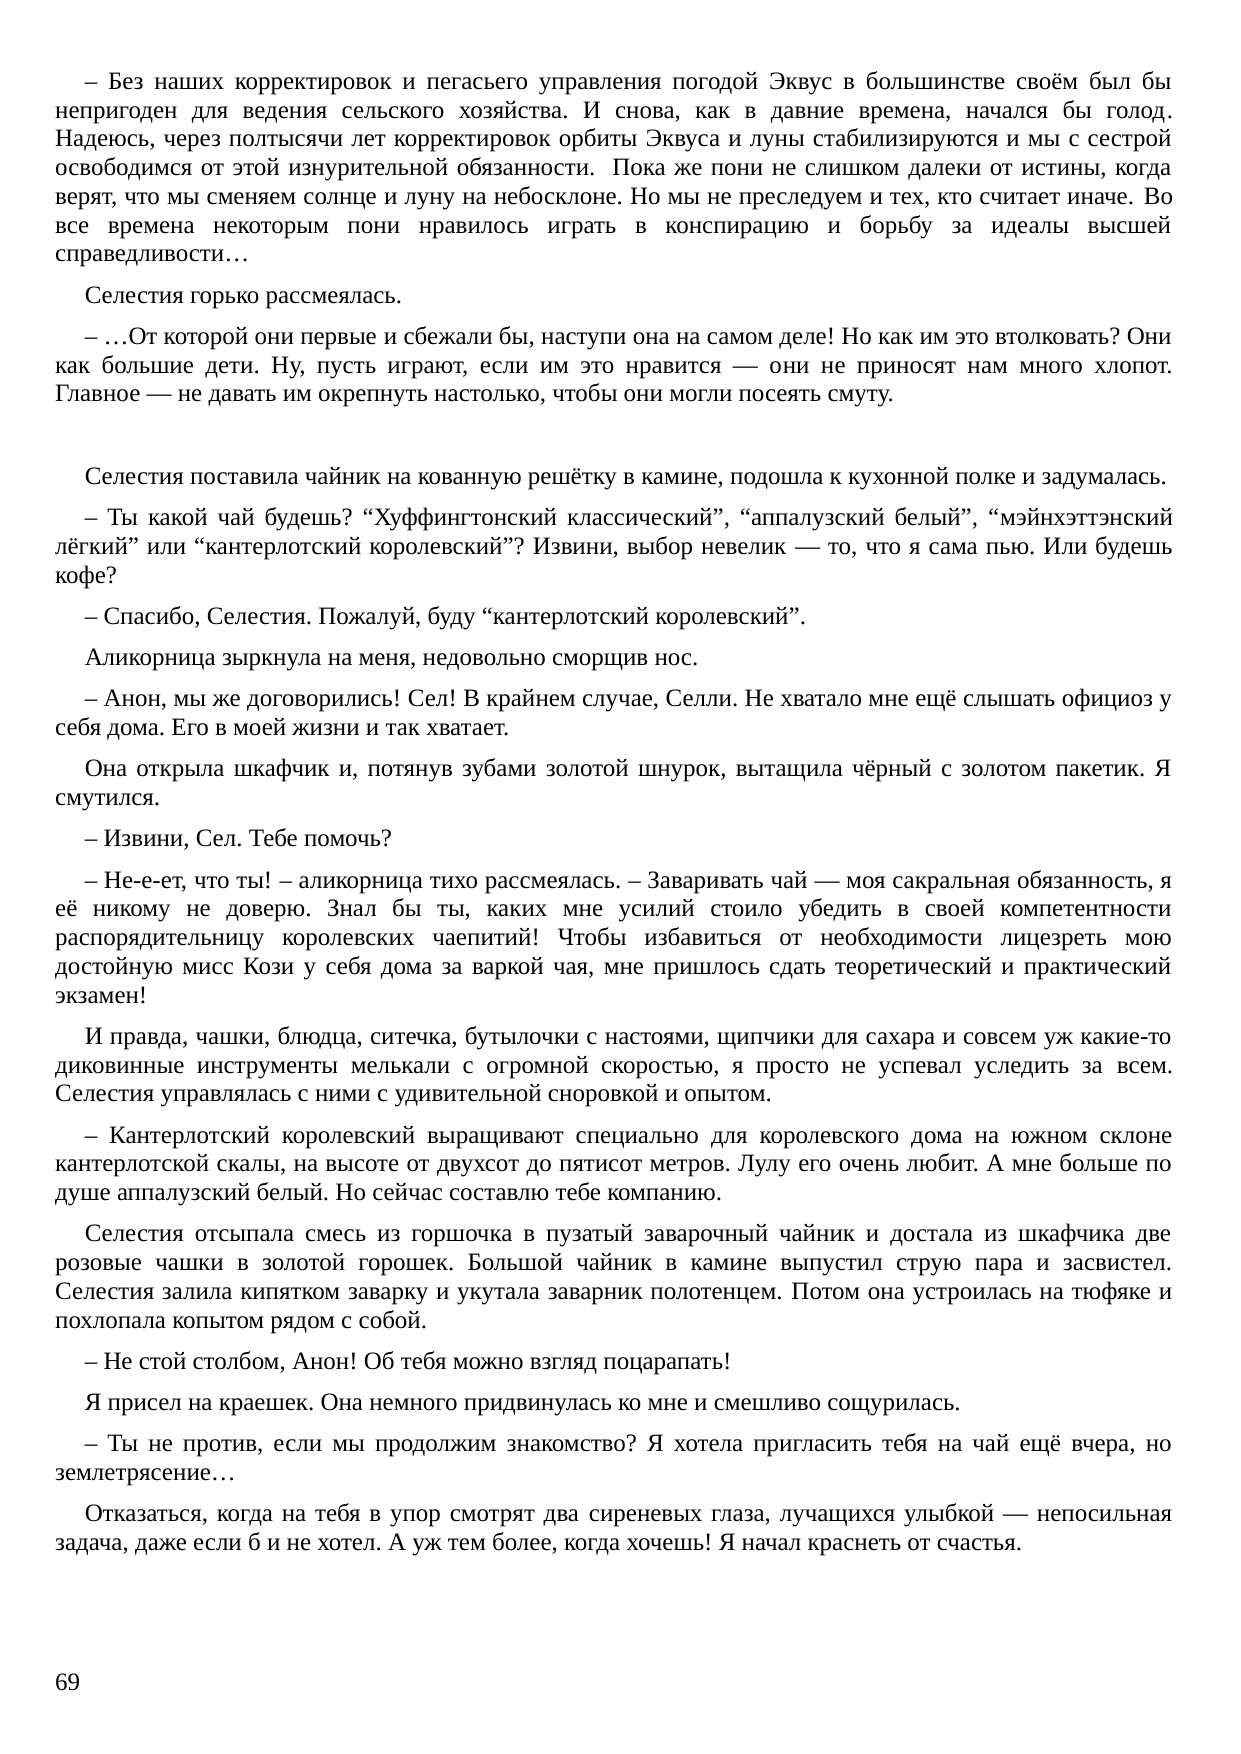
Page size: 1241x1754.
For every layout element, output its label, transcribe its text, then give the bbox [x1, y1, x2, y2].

text Я присел на краешек. Она немного придвинулась ко мне и смешливо сощурилась. [55, 1387, 1173, 1416]
text – Анон, мы же договорились! Сел! В крайнем случае, Селли. Не хватало мне ещё слышать официоз у себя дома. Его в моей жизни и так хватает. [55, 683, 1173, 741]
text И правда, чашки, блюдца, ситечка, бутылочки с настоями, щипчики для сахара и совсем уж какие-то диковинные инструменты мелькали с огромной скоростью, я просто не успевал уследить за всем. Селестия управлялась с ними с удивительной сноровкой и опытом. [55, 1021, 1173, 1107]
text – Без наших корректировок и пегасьего управления погодой Эквус в большинстве своём был бы непригоден для ведения сельского хозяйства. И снова, как в давние времена, начался бы голод. Надеюсь, через полтысячи лет корректировок орбиты Эквуса и луны стабилизируются и мы с сестрой освободимся от этой изнурительной обязанности. Пока же пони не слишком далеки от истины, когда верят, что мы сменяем солнце и луну на небосклоне. Но мы не преследуем и тех, кто считает иначе. Во все времена некоторым пони нравилось играть в конспирацию и борьбу за идеалы высшей справедливости… [55, 66, 1173, 267]
text Аликорница зыркнула на меня, недовольно сморщив нос. [55, 642, 1173, 671]
text – Ты не против, если мы продолжим знакомство? Я хотела пригласить тебя на чай ещё вчера, но землетрясение… [55, 1428, 1173, 1486]
text Селестия отсыпала смесь из горшочка в пузатый заварочный чайник и достала из шкафчика две розовые чашки в золотой горошек. Большой чайник в камине выпустил струю пара и засвистел. Селестия залила кипятком заварку и укутала заварник полотенцем. Потом она устроилась на тюфяке и похлопала копытом рядом с собой. [55, 1218, 1173, 1333]
text Селестия поставила чайник на кованную решётку в камине, подошла к кухонной полке и задумалась. [55, 461, 1173, 490]
text – Кантерлотский королевский выращивают специально для королевского дома на южном склоне кантерлотской скалы, на высоте от двухсот до пятисот метров. Лулу его очень любит. А мне больше по душе аппалузский белый. Но сейчас составлю тебе компанию. [55, 1120, 1173, 1206]
text – Ты какой чай будешь? “Хуффингтонский классический”, “аппалузский белый”, “мэйнхэттэнский лёгкий” или “кантерлотский королевский”? Извини, выбор невелик — то, что я сама пью. Или будешь кофе? [55, 502, 1173, 588]
text – Не стой столбом, Анон! Об тебя можно взгляд поцарапать! [55, 1346, 1173, 1375]
text Она открыла шкафчик и, потянув зубами золотой шнурок, вытащила чёрный с золотом пакетик. Я смутился. [55, 753, 1173, 811]
text – Извини, Сел. Тебе помочь? [55, 823, 1173, 852]
text – Спасибо, Селестия. Пожалуй, буду “кантерлотский королевский”. [55, 601, 1173, 630]
text – …От которой они первые и сбежали бы, наступи она на самом деле! Но как им это втолковать? Они как большие дети. Ну, пусть играют, если им это нравится — они не приносят нам много хлопот. Главное — не давать им окрепнуть настолько, чтобы они могли посеять смуту. [55, 321, 1173, 407]
text – Не-е-ет, что ты! – аликорница тихо рассмеялась. – Заваривать чай — моя сакральная обязанность, я её никому не доверю. Знал бы ты, каких мне усилий стоило убедить в своей компетентности распорядительницу королевских чаепитий! Чтобы избавиться от необходимости лицезреть мою достойную мисс Кози у себя дома за варкой чая, мне пришлось сдать теоретический и практический экзамен! [55, 865, 1173, 1008]
text Отказаться, когда на тебя в упор смотрят два сиреневых глаза, лучащихся улыбкой — непосильная задача, даже если б и не хотел. А уж тем более, когда хочешь! Я начал краснеть от счастья. [55, 1498, 1173, 1556]
text Селестия горько рассмеялась. [55, 280, 1173, 308]
